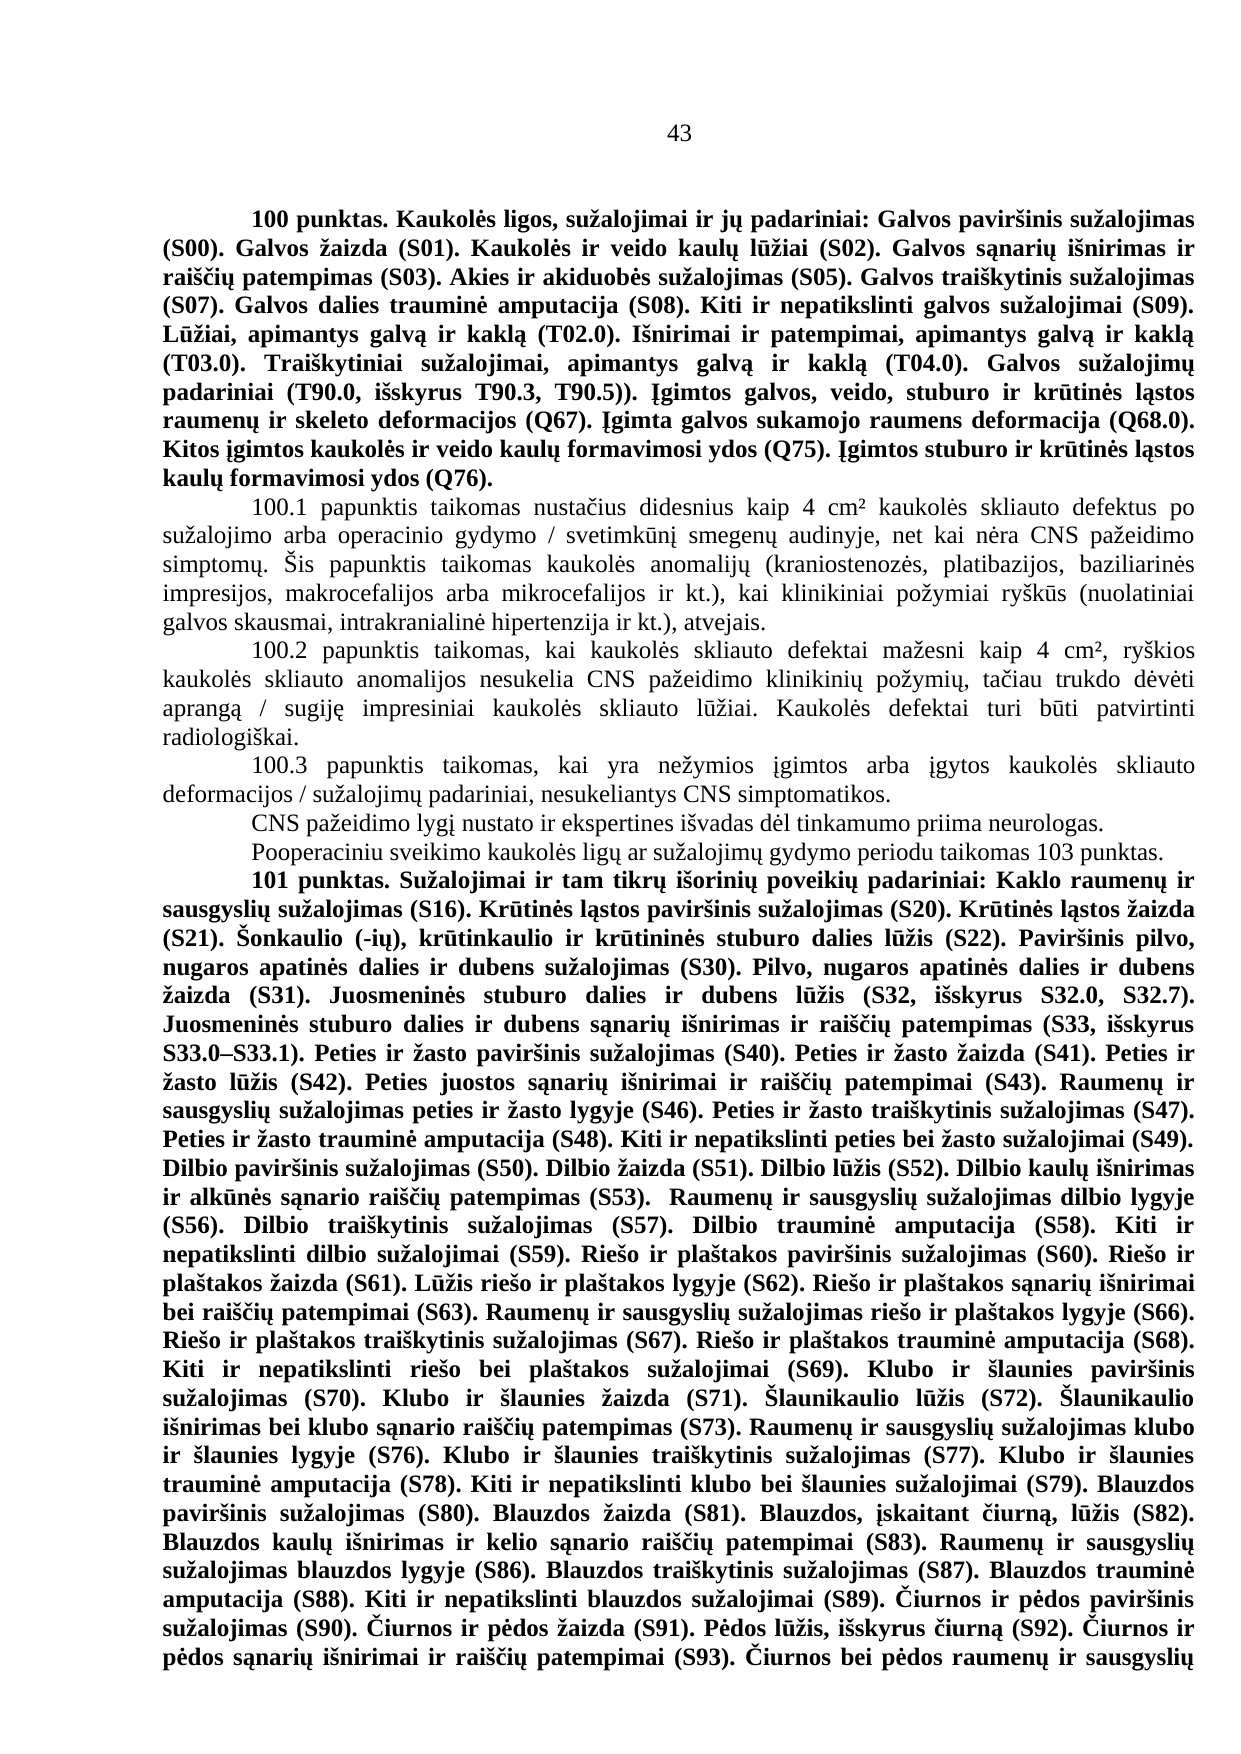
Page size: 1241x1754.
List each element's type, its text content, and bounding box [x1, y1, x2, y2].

text 101 punktas. Sužalojimai ir tam tikrų išorinių poveikių padariniai: Kaklo raumenų ir sausgyslių sužalojimas (S16). Krūtinės ląstos paviršinis sužalojimas (S20). Krūtinės ląstos žaizda (S21). Šonkaulio (-ių), krūtinkaulio ir krūtininės stuburo dalies lūžis (S22). Paviršinis pilvo, nugaros apatinės dalies ir dubens sužalojimas (S30). Pilvo, nugaros apatinės dalies ir dubens žaizda (S31). Juosmeninės stuburo dalies ir dubens lūžis (S32, išskyrus S32.0, S32.7). Juosmeninės stuburo dalies ir dubens sąnarių išnirimas ir raiščių patempimas (S33, išskyrus S33.0–S33.1). Peties ir žasto paviršinis sužalojimas (S40). Peties ir žasto žaizda (S41). Peties ir žasto lūžis (S42). Peties juostos sąnarių išnirimai ir raiščių patempimai (S43). Raumenų ir sausgyslių sužalojimas peties ir žasto lygyje (S46). Peties ir žasto traiškytinis sužalojimas (S47). Peties ir žasto trauminė amputacija (S48). Kiti ir nepatikslinti peties bei žasto sužalojimai (S49). Dilbio paviršinis sužalojimas (S50). Dilbio žaizda (S51). Dilbio lūžis (S52). Dilbio kaulų išnirimas ir alkūnės sąnario raiščių patempimas (S53). Raumenų ir sausgyslių sužalojimas dilbio lygyje (S56). Dilbio traiškytinis sužalojimas (S57). Dilbio trauminė amputacija (S58). Kiti ir nepatikslinti dilbio sužalojimai (S59). Riešo ir plaštakos paviršinis sužalojimas (S60). Riešo ir plaštakos žaizda (S61). Lūžis riešo ir plaštakos lygyje (S62). Riešo ir plaštakos sąnarių išnirimai bei raiščių patempimai (S63). Raumenų ir sausgyslių sužalojimas riešo ir plaštakos lygyje (S66). Riešo ir plaštakos traiškytinis sužalojimas (S67). Riešo ir plaštakos trauminė amputacija (S68). Kiti ir nepatikslinti riešo bei plaštakos sužalojimai (S69). Klubo ir šlaunies paviršinis sužalojimas (S70). Klubo ir šlaunies žaizda (S71). Šlaunikaulio lūžis (S72). Šlaunikaulio išnirimas bei klubo sąnario raiščių patempimas (S73). Raumenų ir sausgyslių sužalojimas klubo ir šlaunies lygyje (S76). Klubo ir šlaunies traiškytinis sužalojimas (S77). Klubo ir šlaunies trauminė amputacija (S78). Kiti ir nepatikslinti klubo bei šlaunies sužalojimai (S79). Blauzdos paviršinis sužalojimas (S80). Blauzdos žaizda (S81). Blauzdos, įskaitant čiurną, lūžis (S82). Blauzdos kaulų išnirimas ir kelio sąnario raiščių patempimai (S83). Raumenų ir sausgyslių sužalojimas blauzdos lygyje (S86). Blauzdos traiškytinis sužalojimas (S87). Blauzdos trauminė amputacija (S88). Kiti ir nepatikslinti blauzdos sužalojimai (S89). Čiurnos ir pėdos paviršinis sužalojimas (S90). Čiurnos ir pėdos žaizda (S91). Pėdos lūžis, išskyrus čiurną (S92). Čiurnos ir pėdos sąnarių išnirimai ir raiščių patempimai (S93). Čiurnos bei pėdos raumenų ir sausgyslių [162, 866, 1196, 1671]
text 100.2 papunktis taikomas, kai kaukolės skliauto defektai mažesni kaip 4 cm², ryškios kaukolės skliauto anomalijos nesukelia CNS pažeidimo klinikinių požymių, tačiau trukdo dėvėti aprangą / sugiję impresiniai kaukolės skliauto lūžiai. Kaukolės defektai turi būti patvirtinti radiologiškai. [162, 636, 1196, 751]
text 100.1 papunktis taikomas nustačius didesnius kaip 4 cm² kaukolės skliauto defektus po sužalojimo arba operacinio gydymo / svetimkūnį smegenų audinyje, net kai nėra CNS pažeidimo simptomų. Šis papunktis taikomas kaukolės anomalijų (kraniostenozės, platibazijos, baziliarinės impresijos, makrocefalijos arba mikrocefalijos ir kt.), kai klinikiniai požymiai ryškūs (nuolatiniai galvos skausmai, intrakranialinė hipertenzija ir kt.), atvejais. [162, 492, 1196, 636]
text CNS pažeidimo lygį nustato ir ekspertines išvadas dėl tinkamumo priima neurologas. [162, 808, 1196, 837]
text 100 punktas. Kaukolės ligos, sužalojimai ir jų padariniai: Galvos paviršinis sužalojimas (S00). Galvos žaizda (S01). Kaukolės ir veido kaulų lūžiai (S02). Galvos sąnarių išnirimas ir raiščių patempimas (S03). Akies ir akiduobės sužalojimas (S05). Galvos traiškytinis sužalojimas (S07). Galvos dalies trauminė amputacija (S08). Kiti ir nepatikslinti galvos sužalojimai (S09). Lūžiai, apimantys galvą ir kaklą (T02.0). Išnirimai ir patempimai, apimantys galvą ir kaklą (T03.0). Traiškytiniai sužalojimai, apimantys galvą ir kaklą (T04.0). Galvos sužalojimų padariniai (T90.0, išskyrus T90.3, T90.5)). Įgimtos galvos, veido, stuburo ir krūtinės ląstos raumenų ir skeleto deformacijos (Q67). Įgimta galvos sukamojo raumens deformacija (Q68.0). Kitos įgimtos kaukolės ir veido kaulų formavimosi ydos (Q75). Įgimtos stuburo ir krūtinės ląstos kaulų formavimosi ydos (Q76). [162, 204, 1196, 492]
text 100.3 papunktis taikomas, kai yra nežymios įgimtos arba įgytos kaukolės skliauto deformacijos / sužalojimų padariniai, nesukeliantys CNS simptomatikos. [162, 751, 1196, 808]
text Pooperaciniu sveikimo kaukolės ligų ar sužalojimų gydymo periodu taikomas 103 punktas. [162, 837, 1196, 866]
